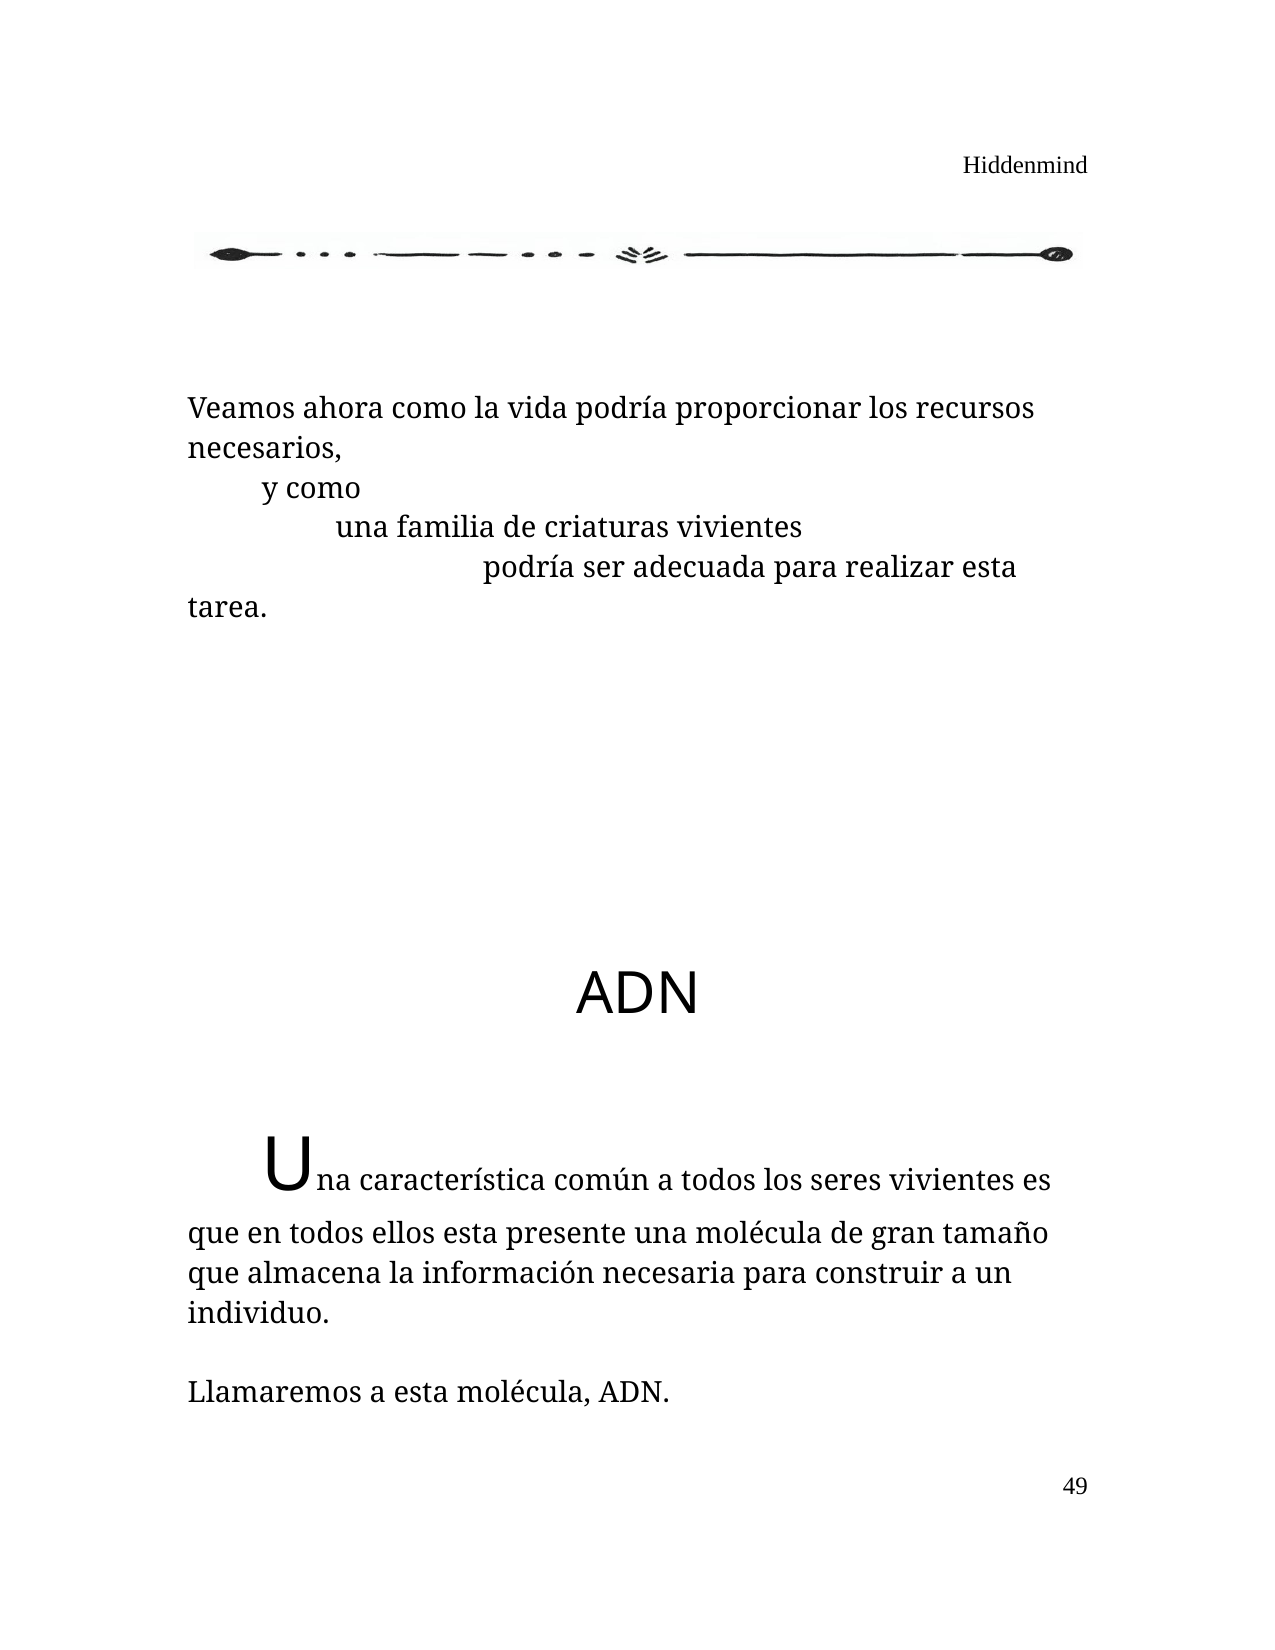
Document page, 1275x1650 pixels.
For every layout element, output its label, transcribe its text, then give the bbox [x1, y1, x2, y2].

text Una característica común a todos los seres vivientes es [187, 1110, 1087, 1212]
text Veamos ahora como la vida podría proporcionar los recursos necesarios, [187, 388, 1087, 467]
text Llamaremos a esta molécula, ADN. [187, 1371, 1087, 1411]
text y como [187, 467, 1087, 507]
picture [193, 232, 1083, 269]
text podría ser adecuada para realizar esta tarea. [187, 546, 1087, 626]
text una familia de criaturas vivientes [187, 507, 1087, 546]
text que en todos ellos esta presente una molécula de gran tamaño que almacena la información necesaria para construir a un individuo. [187, 1212, 1087, 1332]
